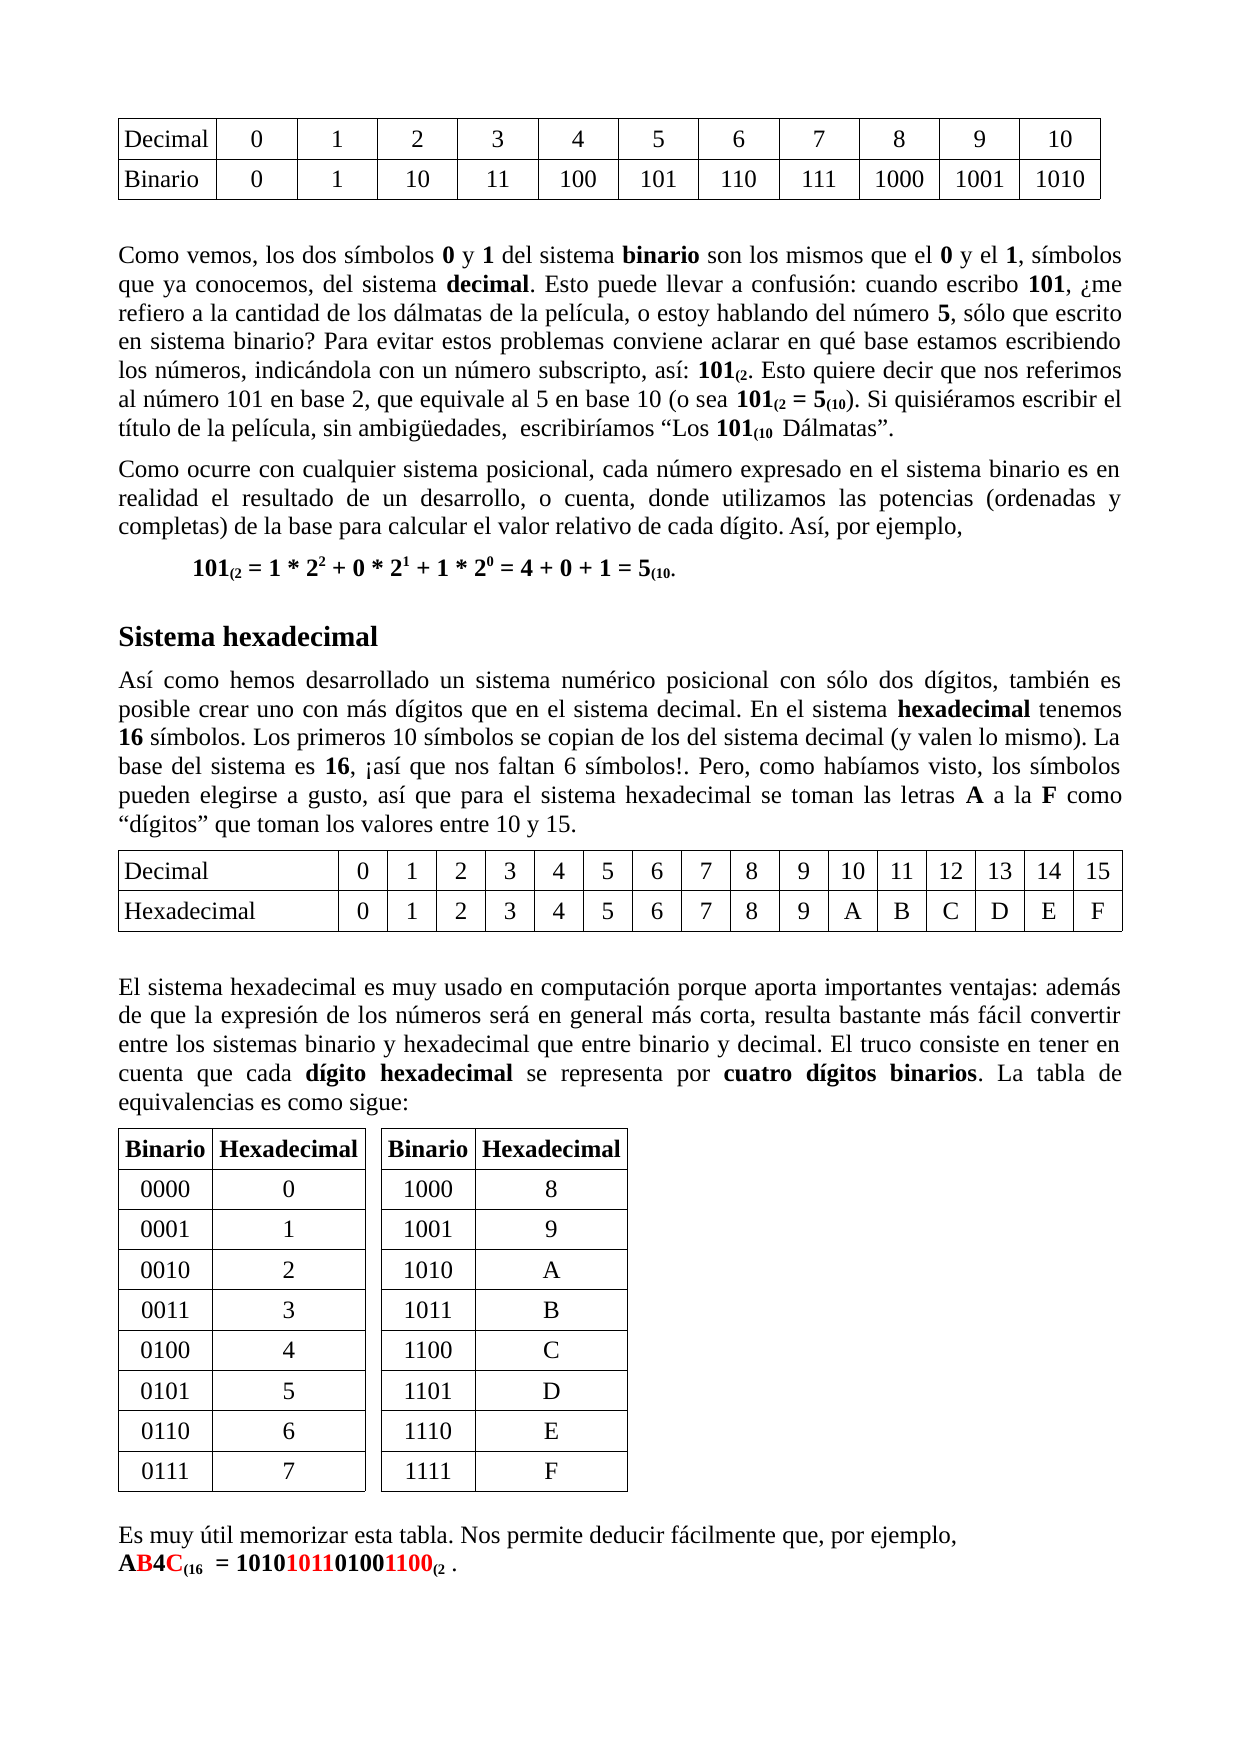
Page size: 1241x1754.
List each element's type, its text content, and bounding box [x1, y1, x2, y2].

table_cell 0110 [119, 1411, 212, 1451]
table_header 2 [437, 851, 485, 890]
table_cell 0 [213, 1170, 365, 1209]
table_cell [366, 1249, 381, 1289]
text Como vemos, los dos símbolos 0 y 1 del sistema binario son los mismos que el 0 y el 1, símbolos que ya conocemos, del sistema decimal. Esto puede llevar a confusión: cuando escribo 101, ¿me refiero a la cantidad de los dálmatas de la película, o estoy hablando del número 5, sólo que escrito en sistema binario? Para evitar estos problemas conviene aclarar en qué base estamos escribiendo los números, indicándola con un número subscripto, así: 101(2. Esto quiere decir que nos referimos al número 101 en base 2, que equivale al 5 en base 10 (o sea 101(2 = 5(10). Si quisiéramos escribir el título de la película, sin ambigüedades, escribiríamos “Los 101(10 Dálmatas”. [118, 240, 1122, 441]
table_header 0 [217, 119, 297, 158]
table_cell F [476, 1452, 627, 1491]
table_cell 2 [437, 891, 485, 931]
table_cell A [476, 1250, 627, 1289]
table_cell 1010 [382, 1250, 475, 1289]
table_cell E [1025, 891, 1073, 931]
table_header 4 [535, 851, 583, 890]
table_cell 8 [731, 891, 779, 931]
table_cell 1001 [940, 160, 1019, 199]
table_cell 101 [619, 160, 698, 199]
table_cell 9 [780, 891, 828, 931]
table_header 3 [458, 119, 538, 158]
table_cell F [1074, 891, 1122, 931]
table_cell D [976, 891, 1024, 931]
table_cell 0 [217, 160, 297, 199]
table_cell [366, 1289, 381, 1330]
table_cell 1 [213, 1210, 365, 1249]
table_cell 1100 [382, 1331, 475, 1370]
table_cell 5 [584, 891, 632, 931]
table_header 10 [829, 851, 877, 890]
table_cell 1000 [860, 160, 939, 199]
text Como ocurre con cualquier sistema posicional, cada número expresado en el sistema binario es en realidad el resultado de un desarrollo, o cuenta, donde utilizamos las potencias (ordenadas y completas) de la base para calcular el valor relativo de cada dígito. Así, por ejemplo, [118, 454, 1122, 540]
table_cell [366, 1209, 381, 1249]
table_header 14 [1025, 851, 1073, 890]
table_cell [366, 1370, 381, 1410]
table_cell 0010 [119, 1250, 212, 1289]
table_header 6 [699, 119, 779, 158]
table_header 9 [940, 119, 1019, 158]
table_cell C [476, 1331, 627, 1370]
subtitle Sistema hexadecimal [118, 619, 1122, 652]
table_cell 3 [213, 1290, 365, 1330]
table_cell 7 [682, 891, 730, 931]
table_cell Hexadecimal [119, 891, 338, 931]
table_header 1 [388, 851, 436, 890]
table_cell 8 [476, 1170, 627, 1209]
table_cell 0111 [119, 1452, 212, 1491]
table_header 0 [339, 851, 387, 890]
table_header Hexadecimal [213, 1129, 365, 1168]
table_header 1 [298, 119, 377, 158]
table_header 12 [927, 851, 975, 890]
table_cell 3 [486, 891, 534, 931]
table_cell [366, 1169, 381, 1209]
table_cell 0 [339, 891, 387, 931]
table_header 3 [486, 851, 534, 890]
table_header 8 [860, 119, 939, 158]
table_header 6 [633, 851, 681, 890]
text AB4C(16 = 1010101101001100(2 . [118, 1548, 1122, 1577]
table_cell 100 [539, 160, 618, 199]
table_header 7 [682, 851, 730, 890]
table_cell [366, 1330, 381, 1370]
table_cell 9 [476, 1210, 627, 1249]
table_header Binario [382, 1129, 475, 1168]
table_cell [366, 1410, 381, 1451]
table_header 10 [1020, 119, 1100, 158]
table_cell A [829, 891, 877, 931]
table_cell Binario [119, 160, 216, 199]
table_cell 1 [388, 891, 436, 931]
table_cell 0100 [119, 1331, 212, 1370]
table_cell 4 [213, 1331, 365, 1370]
table_header Decimal [119, 851, 338, 890]
table_header 5 [619, 119, 698, 158]
text Es muy útil memorizar esta tabla. Nos permite deducir fácilmente que, por ejemplo, [118, 1520, 1122, 1548]
table_cell 111 [780, 160, 859, 199]
table_cell 1 [298, 160, 377, 199]
table_cell 1011 [382, 1290, 475, 1330]
table_cell 1000 [382, 1170, 475, 1209]
table_header 2 [378, 119, 457, 158]
text El sistema hexadecimal es muy usado en computación porque aporta importantes ventajas: además de que la expresión de los números será en general más corta, resulta bastante más fácil convertir entre los sistemas binario y hexadecimal que entre binario y decimal. El truco consiste en tener en cuenta que cada dígito hexadecimal se representa por cuatro dígitos binarios. La tabla de equivalencias es como sigue: [118, 972, 1122, 1116]
table_cell 0101 [119, 1371, 212, 1410]
table_header [366, 1128, 381, 1168]
table_cell 0011 [119, 1290, 212, 1330]
table_cell 6 [213, 1411, 365, 1451]
table_cell 110 [699, 160, 779, 199]
text Así como hemos desarrollado un sistema numérico posicional con sólo dos dígitos, también es posible crear uno con más dígitos que en el sistema decimal. En el sistema hexadecimal tenemos 16 símbolos. Los primeros 10 símbolos se copian de los del sistema decimal (y valen lo mismo). La base del sistema es 16, ¡así que nos faltan 6 símbolos!. Pero, como habíamos visto, los símbolos pueden elegirse a gusto, así que para el sistema hexadecimal se toman las letras A a la F como “dígitos” que toman los valores entre 10 y 15. [118, 665, 1122, 837]
table_cell D [476, 1371, 627, 1410]
table_cell 10 [378, 160, 457, 199]
table_header 4 [539, 119, 618, 158]
table_cell 0001 [119, 1210, 212, 1249]
table_cell 1001 [382, 1210, 475, 1249]
table_cell 5 [213, 1371, 365, 1410]
table_cell B [476, 1290, 627, 1330]
table_header 11 [878, 851, 926, 890]
table_header 9 [780, 851, 828, 890]
table_cell 6 [633, 891, 681, 931]
table_header Hexadecimal [476, 1129, 627, 1168]
table_cell 1111 [382, 1452, 475, 1491]
table_cell 2 [213, 1250, 365, 1289]
table_header 8 [731, 851, 779, 890]
table_cell [366, 1451, 381, 1491]
table_cell C [927, 891, 975, 931]
table_header 5 [584, 851, 632, 890]
table_header 13 [976, 851, 1024, 890]
table_cell 7 [213, 1452, 365, 1491]
table_header Decimal [119, 119, 216, 158]
table_cell E [476, 1411, 627, 1451]
table_cell 1101 [382, 1371, 475, 1410]
table_cell B [878, 891, 926, 931]
table_cell 1110 [382, 1411, 475, 1451]
table_cell 4 [535, 891, 583, 931]
text 101(2 = 1 * 22 + 0 * 21 + 1 * 20 = 4 + 0 + 1 = 5(10. [118, 553, 1122, 581]
table_cell 0000 [119, 1170, 212, 1209]
table_header Binario [119, 1129, 212, 1168]
table_cell 11 [458, 160, 538, 199]
table_cell 1010 [1020, 160, 1100, 199]
table_header 15 [1074, 851, 1122, 890]
table_header 7 [780, 119, 859, 158]
